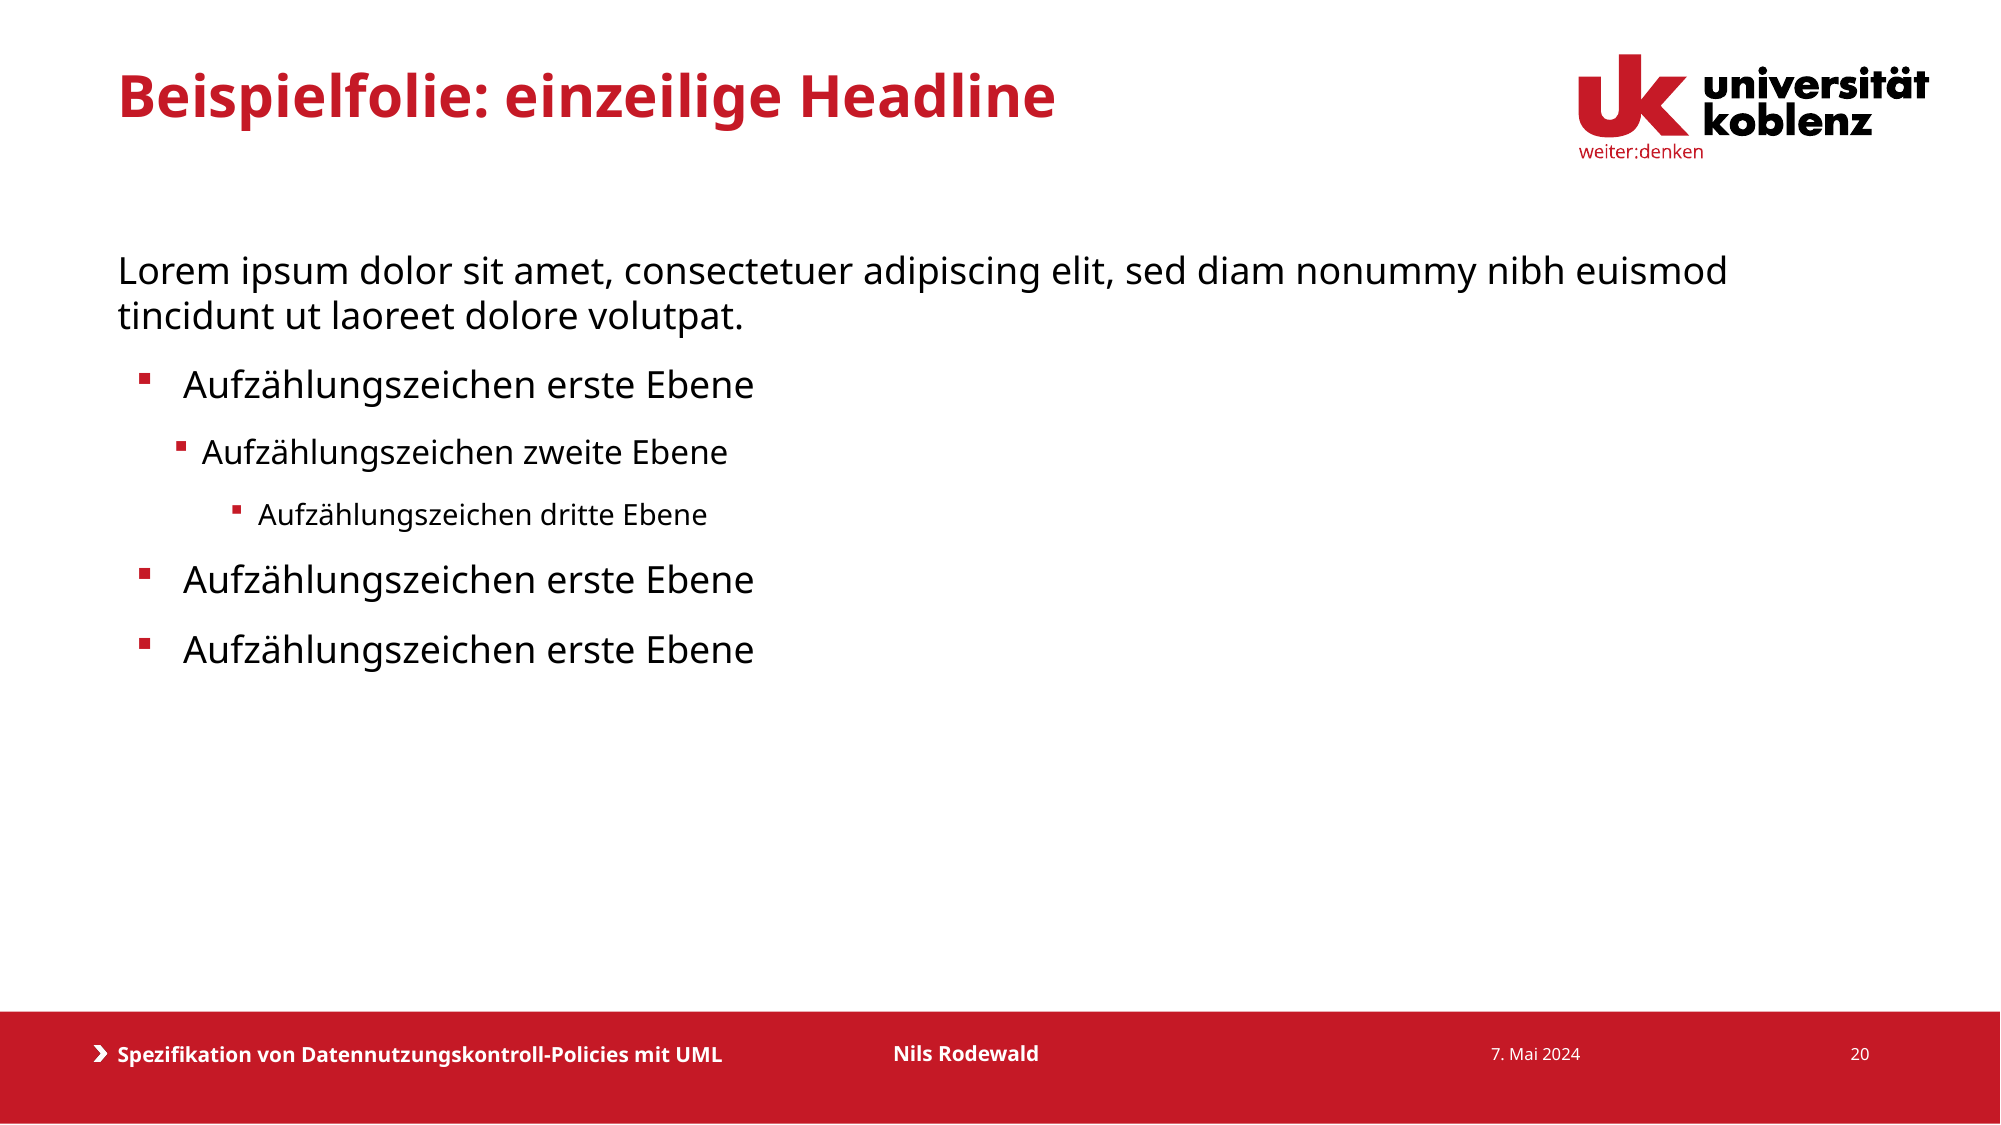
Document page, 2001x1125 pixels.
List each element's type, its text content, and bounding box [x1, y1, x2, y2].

list Aufzählungszeichen erste Ebene Aufzählungszeichen zweite Ebene Aufzählungszeichen dritte Ebene Aufzählungszeichen erste Ebene Aufzählungszeichen erste Ebene [102, 353, 1828, 916]
list Lorem ipsum dolor sit amet, consectetuer adipiscing elit, sed diam nonummy nibh euismod tincidunt ut laoreet dolore volutpat. [102, 239, 1828, 340]
title Beispielfolie: einzeilige Headline [102, 59, 1828, 222]
